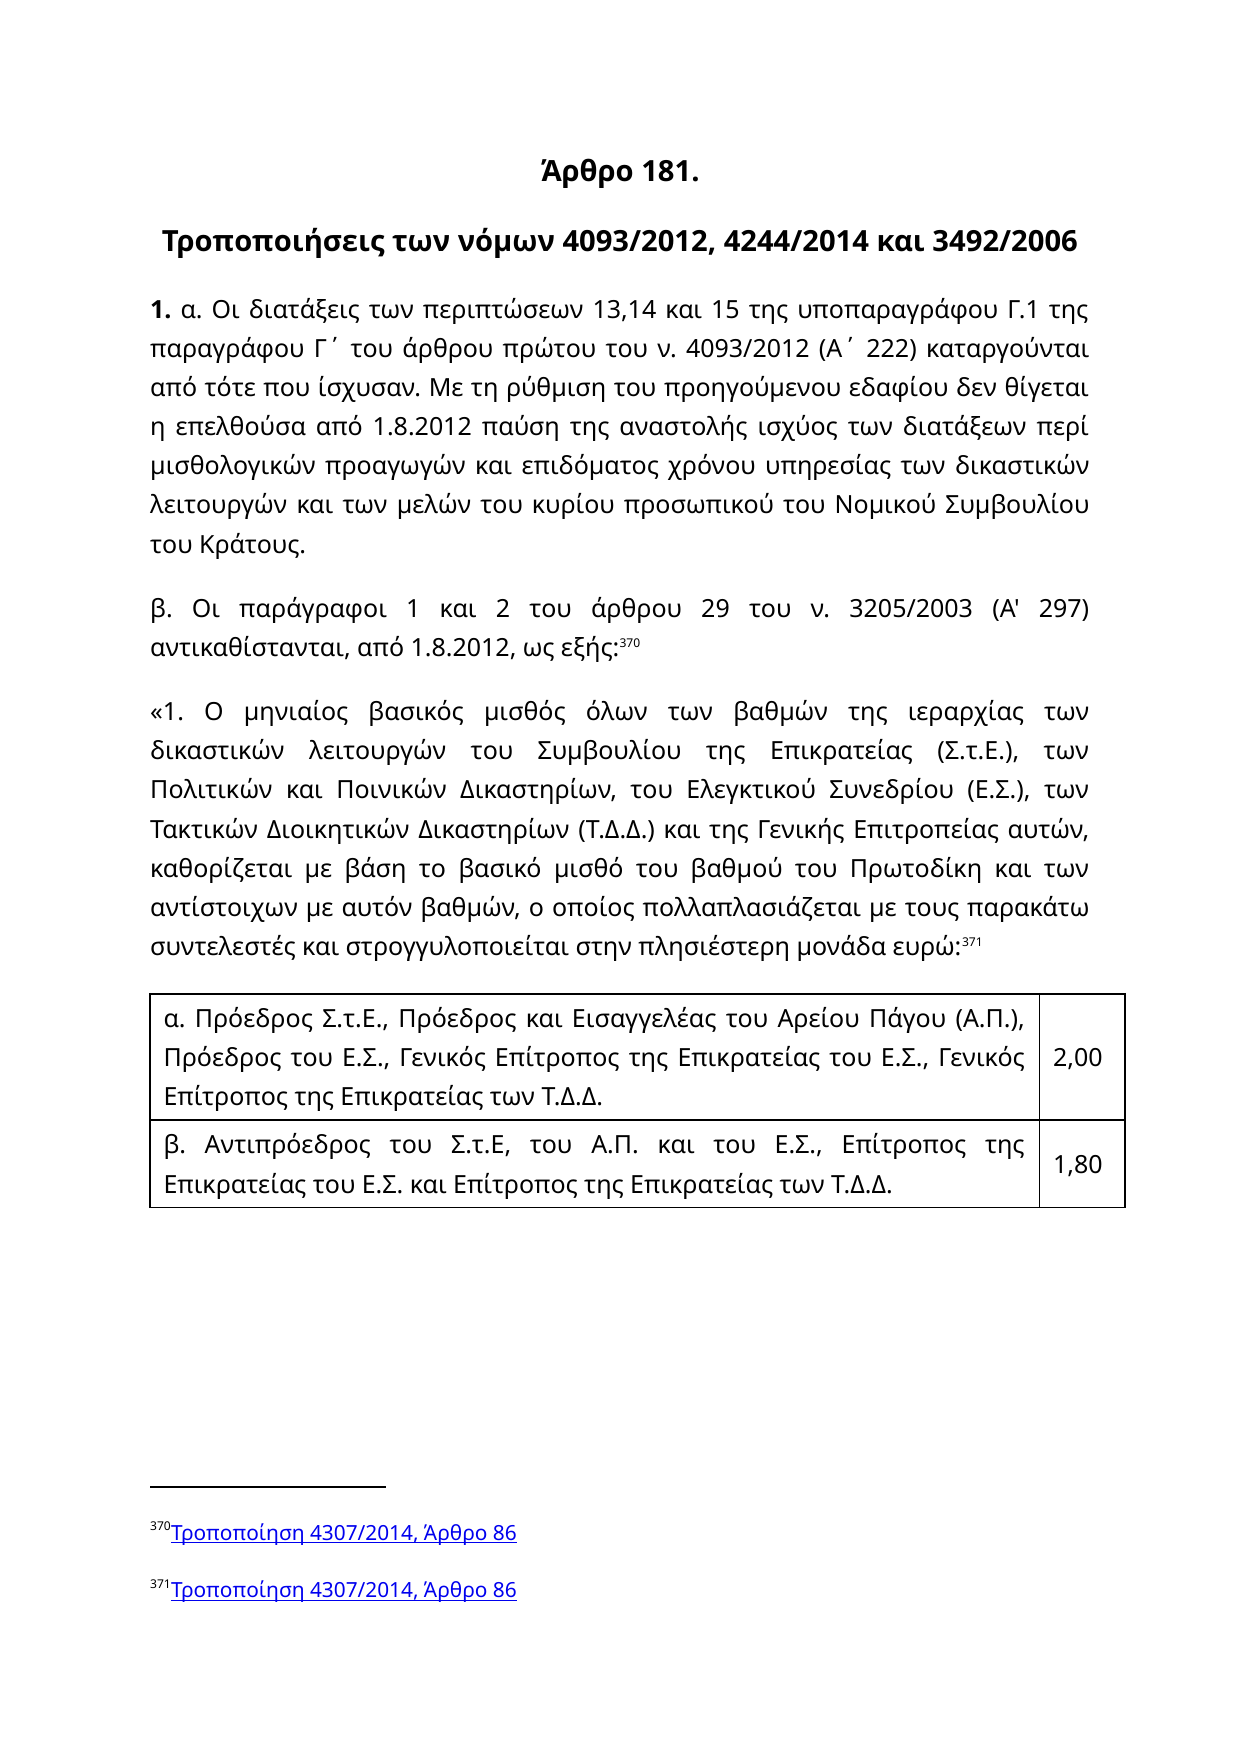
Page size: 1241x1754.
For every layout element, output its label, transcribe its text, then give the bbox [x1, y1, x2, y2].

subtitle Άρθρο 181. [150, 150, 1090, 190]
subtitle Τροποποιήσεις των νόμων 4093/2012, 4244/2014 και 3492/2006 [150, 221, 1090, 260]
text «1. Ο μηνιαίος βασικός μισθός όλων των βαθμών της ιεραρχίας των δικαστικών λειτουργών του Συμβουλίου της Επικρατείας (Σ.τ.Ε.), των Πολιτικών και Ποινικών Δικαστηρίων, του Ελεγκτικού Συνεδρίου (Ε.Σ.), των Τακτικών Διοικητικών Δικαστηρίων (Τ.Δ.Δ.) και της Γενικής Επιτροπείας αυτών, καθορίζεται με βάση το βασικό μισθό του βαθμού του Πρωτοδίκη και των αντίστοιχων με αυτόν βαθμών, ο οποίος πολλαπλασιάζεται με τους παρακάτω συντελεστές και στρογγυλοποιείται στην πλησιέστερη μονάδα ευρώ: [150, 694, 1090, 963]
text Τροποποίηση 4307/2014, Άρθρο 86 [150, 1576, 1090, 1604]
table_cell β. Αντιπρόεδρος του Σ.τ.Ε, του Α.Π. και του Ε.Σ., Επίτροπος της Επικρατείας του Ε.Σ. και Επίτροπος της Επικρατείας των Τ.Δ.Δ. [151, 1121, 1039, 1207]
table_cell 1,80 [1040, 1121, 1124, 1207]
table_header 2,00 [1040, 995, 1124, 1119]
table_header α. Πρόεδρος Σ.τ.Ε., Πρόεδρος και Εισαγγελέας του Αρείου Πάγου (Α.Π.), Πρόεδρος του Ε.Σ., Γενικός Επίτροπος της Επικρατείας του Ε.Σ., Γενικός Επίτροπος της Επικρατείας των Τ.Δ.Δ. [151, 995, 1039, 1119]
text 1. α. Οι διατάξεις των περιπτώσεων 13,14 και 15 της υποπαραγράφου Γ.1 της παραγράφου Γ΄ του άρθρου πρώτου του ν. 4093/2012 (Α΄ 222) καταργούνται από τότε που ίσχυσαν. Με τη ρύθμιση του προηγούμενου εδαφίου δεν θίγεται η επελθούσα από 1.8.2012 παύση της αναστολής ισχύος των διατάξεων περί μισθολογικών προαγωγών και επιδόματος χρόνου υπηρεσίας των δικαστικών λειτουργών και των μελών του κυρίου προσωπικού του Νομικού Συμβουλίου του Κράτους. [150, 291, 1090, 560]
text β. Οι παράγραφοι 1 και 2 του άρθρου 29 του ν. 3205/2003 (Α' 297) αντικαθίστανται, από 1.8.2012, ως εξής: [150, 590, 1090, 664]
text Τροποποίηση 4307/2014, Άρθρο 86 [150, 1518, 1090, 1546]
